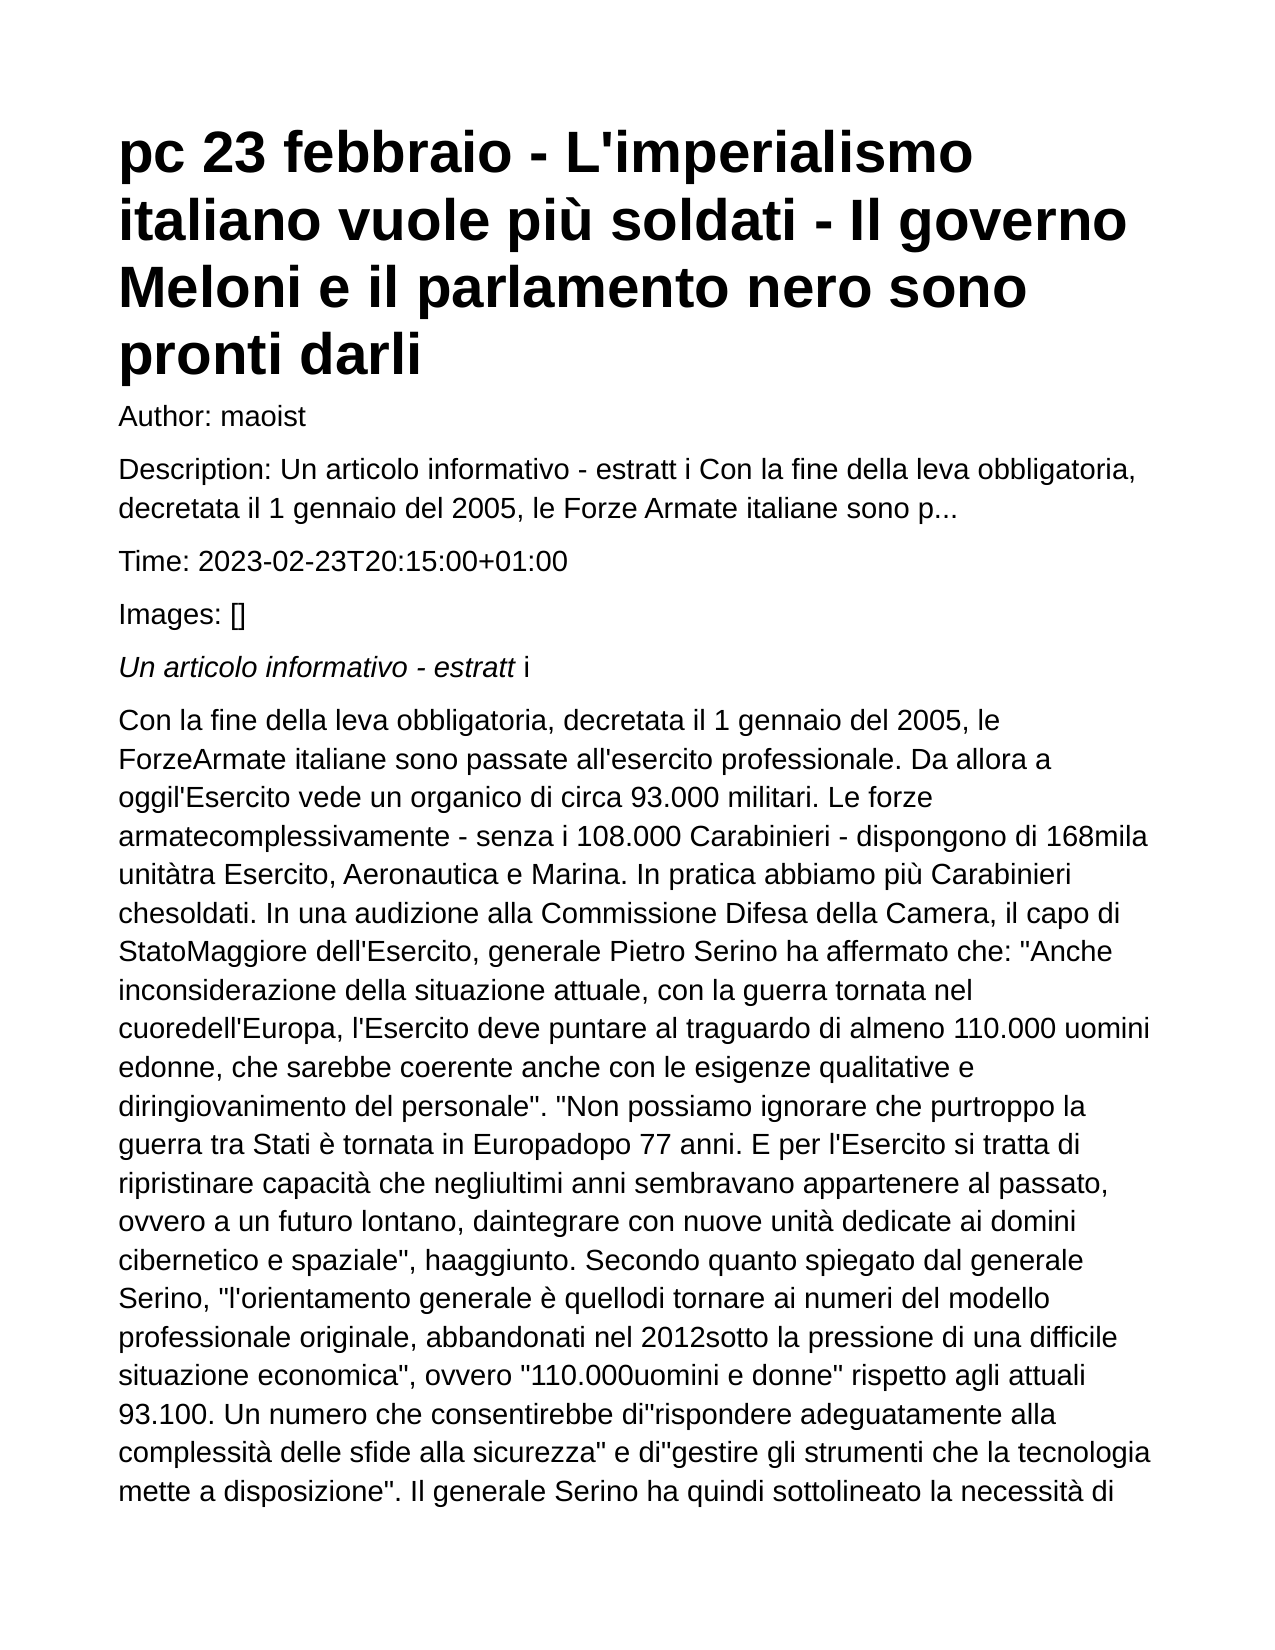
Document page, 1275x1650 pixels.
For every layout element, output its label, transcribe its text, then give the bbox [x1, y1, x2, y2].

text Time: 2023-02-23T20:15:00+01:00 [118, 544, 1157, 577]
text Author: maoist [118, 399, 1157, 432]
text Con la fine della leva obbligatoria, decretata il 1 gennaio del 2005, le ForzeArmate italiane sono passate all'esercito professionale. Da allora a oggil'Esercito vede un organico di circa 93.000 militari. Le forze armatecomplessivamente - senza i 108.000 Carabinieri - dispongono di 168mila unitàtra Esercito, Aeronautica e Marina. In pratica abbiamo più Carabinieri chesoldati. In una audizione alla Commissione Difesa della Camera, il capo di StatoMaggiore dell'Esercito, generale Pietro Serino ha affermato che: "Anche inconsiderazione della situazione attuale, con la guerra tornata nel cuoredell'Europa, l'Esercito deve puntare al traguardo di almeno 110.000 uomini edonne, che sarebbe coerente anche con le esigenze qualitative e diringiovanimento del personale". "Non possiamo ignorare che purtroppo la guerra tra Stati è tornata in Europadopo 77 anni. E per l'Esercito si tratta di ripristinare capacità che negliultimi anni sembravano appartenere al passato, ovvero a un futuro lontano, daintegrare con nuove unità dedicate ai domini cibernetico e spaziale", haaggiunto. Secondo quanto spiegato dal generale Serino, "l'orientamento generale è quellodi tornare ai numeri del modello professionale originale, abbandonati nel 2012sotto la pressione di una difficile situazione economica", ovvero "110.000uomini e donne" rispetto agli attuali 93.100. Un numero che consentirebbe di"rispondere adeguatamente alla complessità delle sfide alla sicurezza" e di"gestire gli strumenti che la tecnologia mette a disposizione". Il generale Serino ha quindi sottolineato la necessità di [118, 703, 1157, 1507]
subtitle pc 23 febbraio - L'imperialismo italiano vuole più soldati - Il governo Meloni e il parlamento nero sono pronti darli [118, 118, 1157, 386]
text Description: Un articolo informativo - estratt i Con la fine della leva obbligatoria, decretata il 1 gennaio del 2005, le Forze Armate italiane sono p... [118, 452, 1157, 524]
text Images: [] [118, 597, 1157, 630]
text Un articolo informativo - estratt i [118, 650, 1157, 683]
